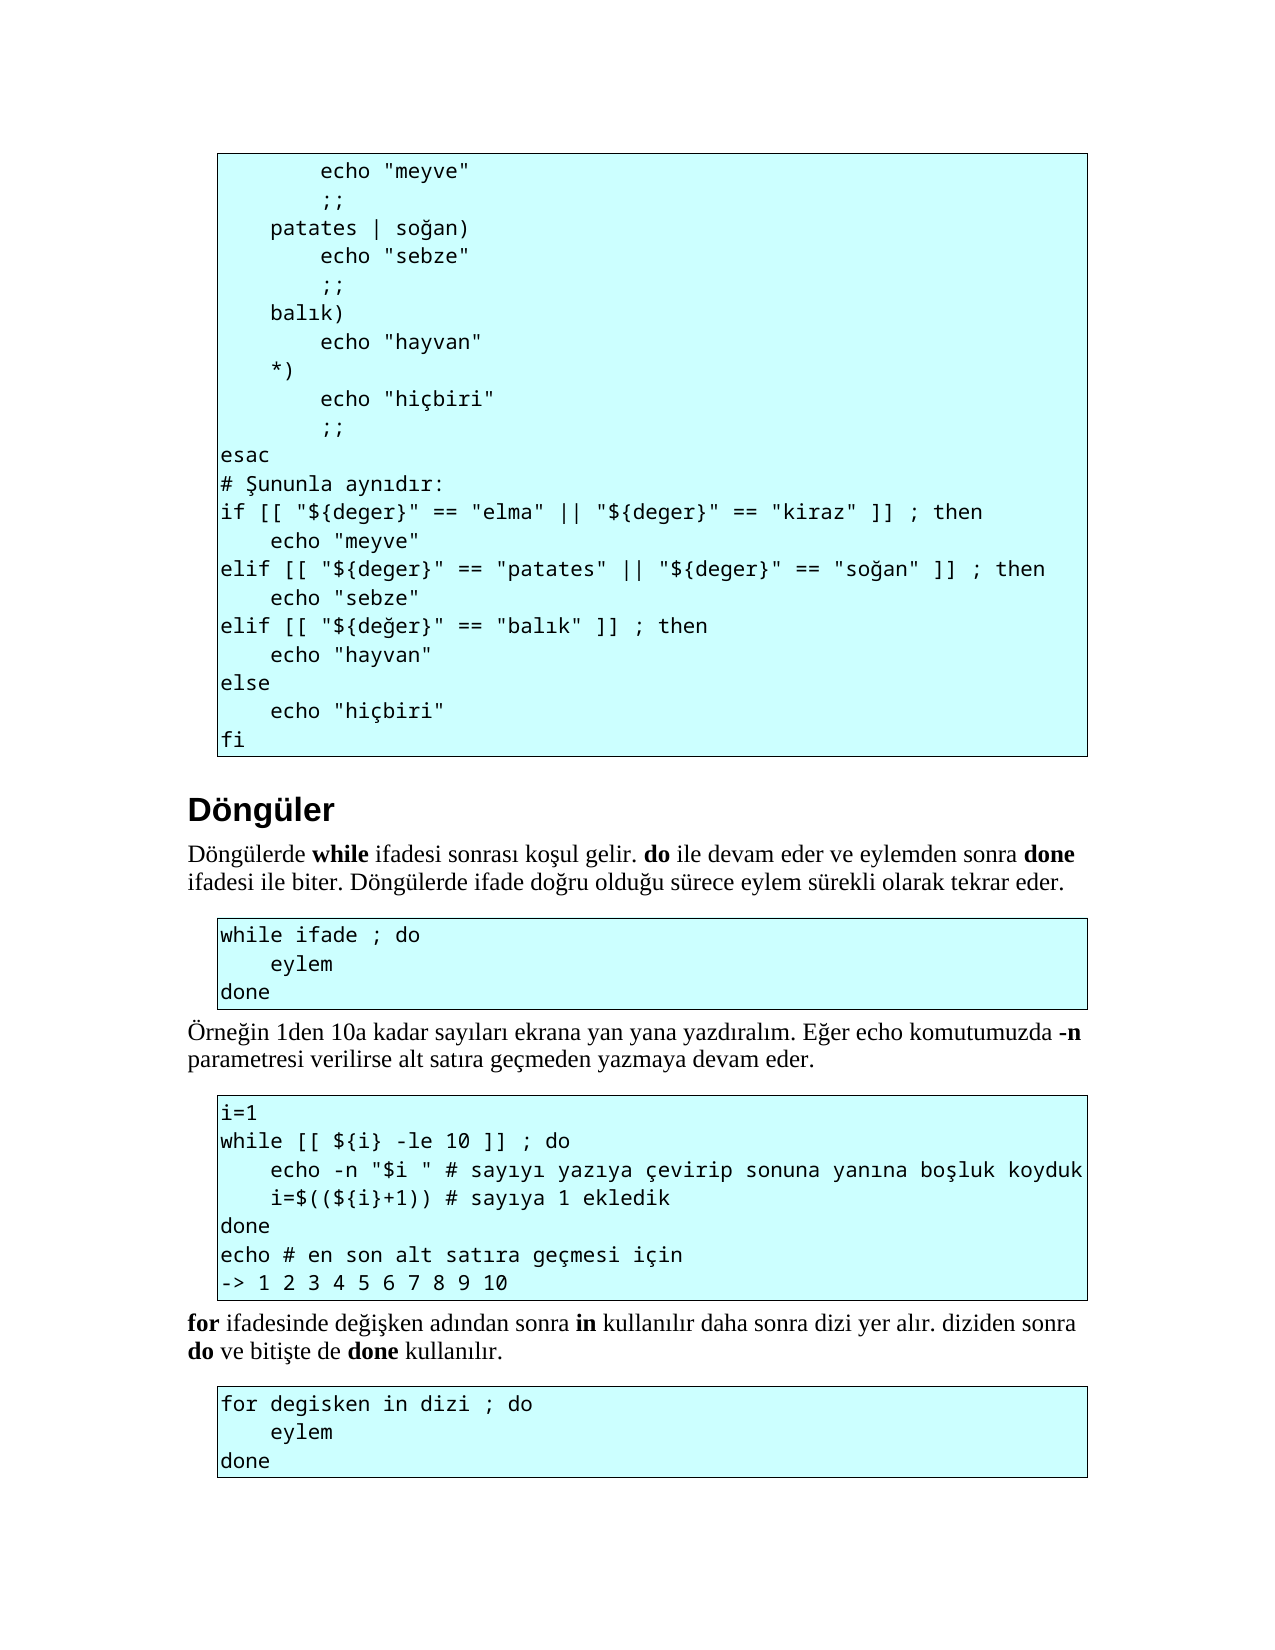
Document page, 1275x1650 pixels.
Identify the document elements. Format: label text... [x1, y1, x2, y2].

text i=1 while [[ ${i} -le 10 ]] ; do echo -n "$i " # sayıyı yazıya çevirip sonuna yanına boşluk koyduk i=$((${i}+1)) # sayıya 1 ekledik done echo # en son alt satıra geçmesi için -> 1 2 3 4 5 6 7 8 9 10 [218, 1096, 1087, 1300]
text Örneğin 1den 10a kadar sayıları ekrana yan yana yazdıralım. Eğer echo komutumuzda -n parametresi verilirse alt satıra geçmeden yazmaya devam eder. [187, 1018, 1087, 1073]
subtitle Döngüler [187, 791, 1087, 828]
text for degisken in dizi ; do eylem done [218, 1387, 1087, 1477]
text for ifadesinde değişken adından sonra in kullanılır daha sonra dizi yer alır. diziden sonra do ve bitişte de done kullanılır. [187, 1309, 1087, 1364]
text Döngülerde while ifadesi sonrası koşul gelir. do ile devam eder ve eylemden sonra done ifadesi ile biter. Döngülerde ifade doğru olduğu sürece eylem sürekli olarak tekrar eder. [187, 841, 1087, 896]
text while ifade ; do eylem done [218, 919, 1087, 1009]
text echo "meyve" ;; patates | soğan) echo "sebze" ;; balık) echo "hayvan" *) echo "hiçbiri" ;; esac # Şununla aynıdır: if [[ "${deger}" == "elma" || "${deger}" == "kiraz" ]] ; then echo "meyve" elif [[ "${deger}" == "patates" || "${deger}" == "soğan" ]] ; then echo "sebze" elif [[ "${değer}" == "balık" ]] ; then echo "hayvan" else echo "hiçbiri" fi [218, 154, 1087, 756]
